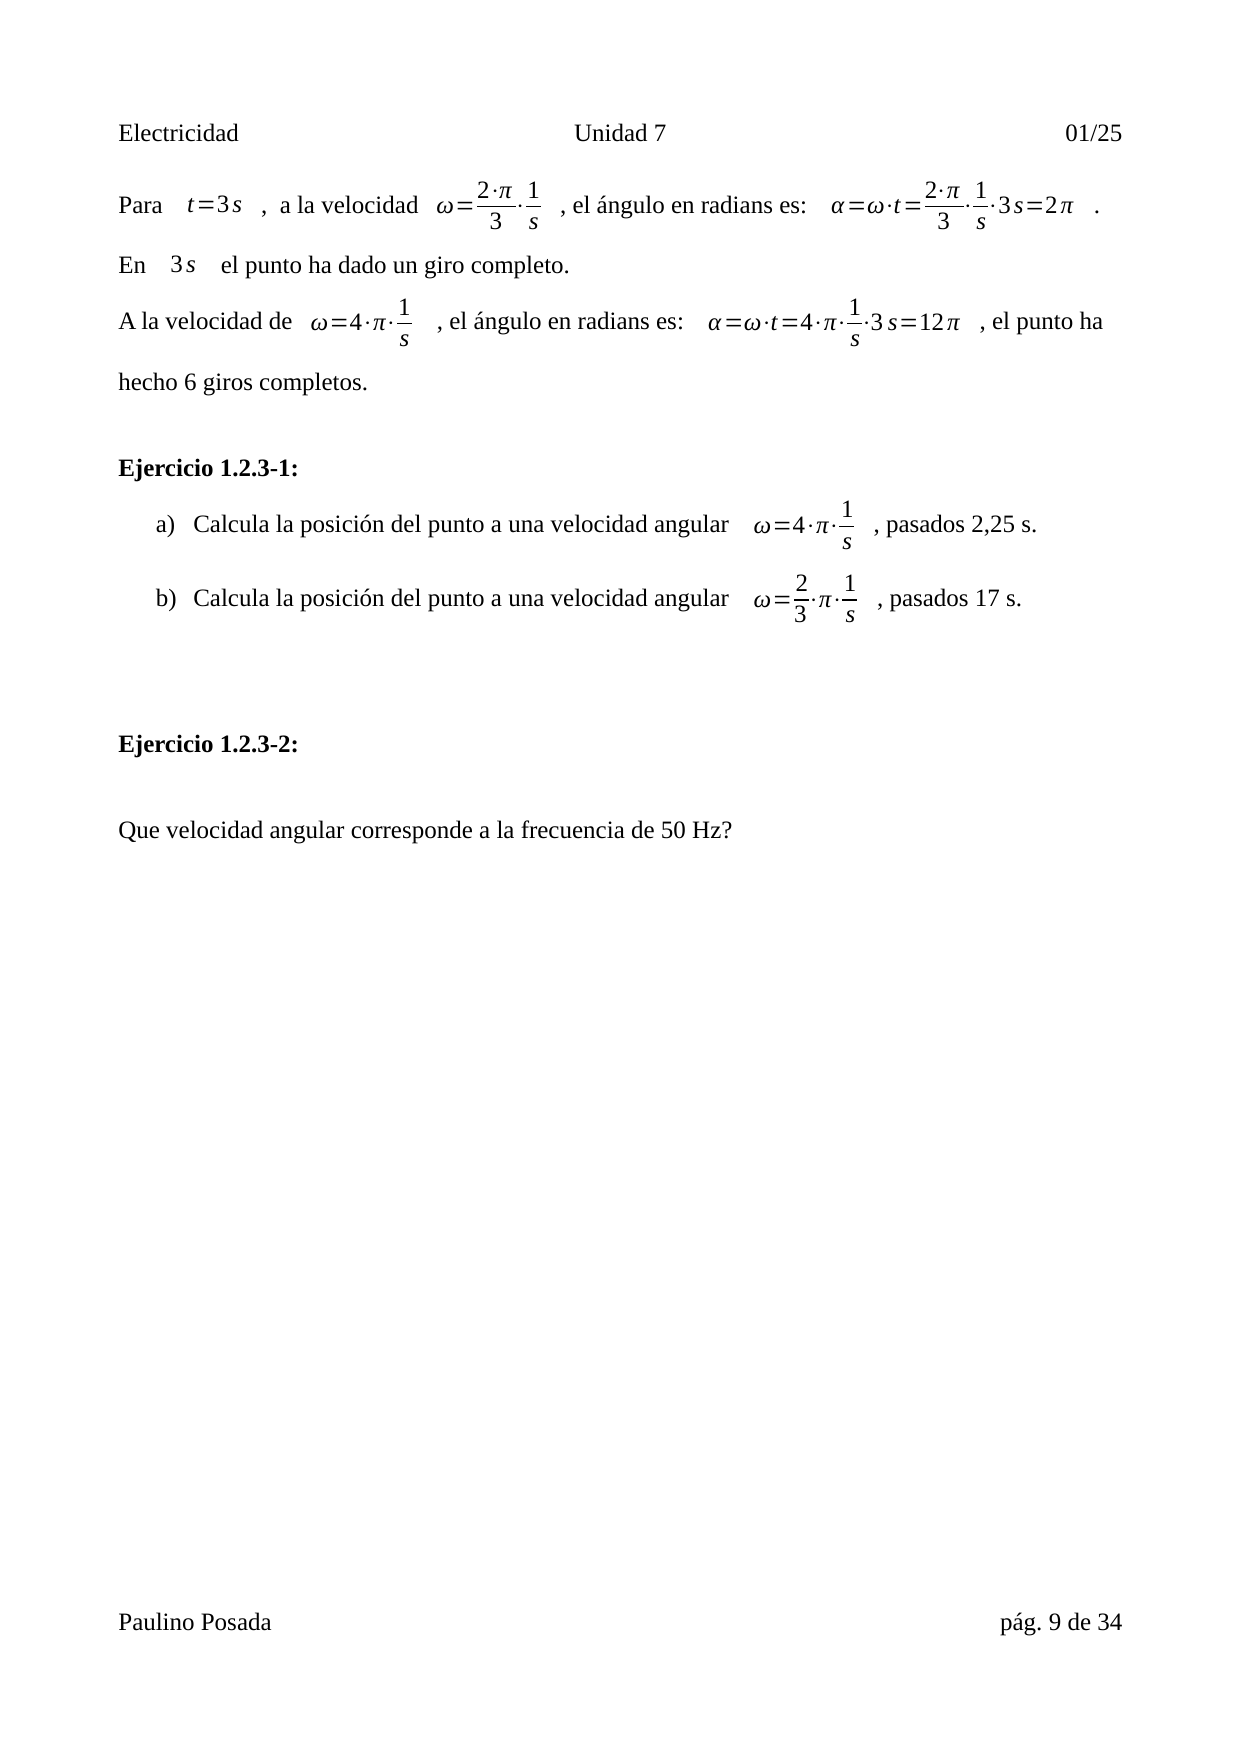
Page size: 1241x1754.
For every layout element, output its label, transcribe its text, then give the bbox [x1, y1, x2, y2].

text Ejercicio 1.2.3-1: [118, 453, 1122, 482]
text Ejercicio 1.2.3-2: [118, 729, 1122, 758]
list Calcula la posición del punto a una velocidad angular , pasados 17 s. [156, 569, 1122, 629]
list Calcula la posición del punto a una velocidad angular , pasados 2,25 s. [156, 496, 1122, 555]
text A la velocidad de , el ángulo en radians es: , el punto ha hecho 6 giros completos. [118, 293, 1122, 395]
text Que velocidad angular corresponde a la frecuencia de 50 Hz? [118, 816, 1122, 844]
text Para , a la velocidad, el ángulo en radians es: . En el punto ha dado un giro completo. [118, 176, 1122, 279]
